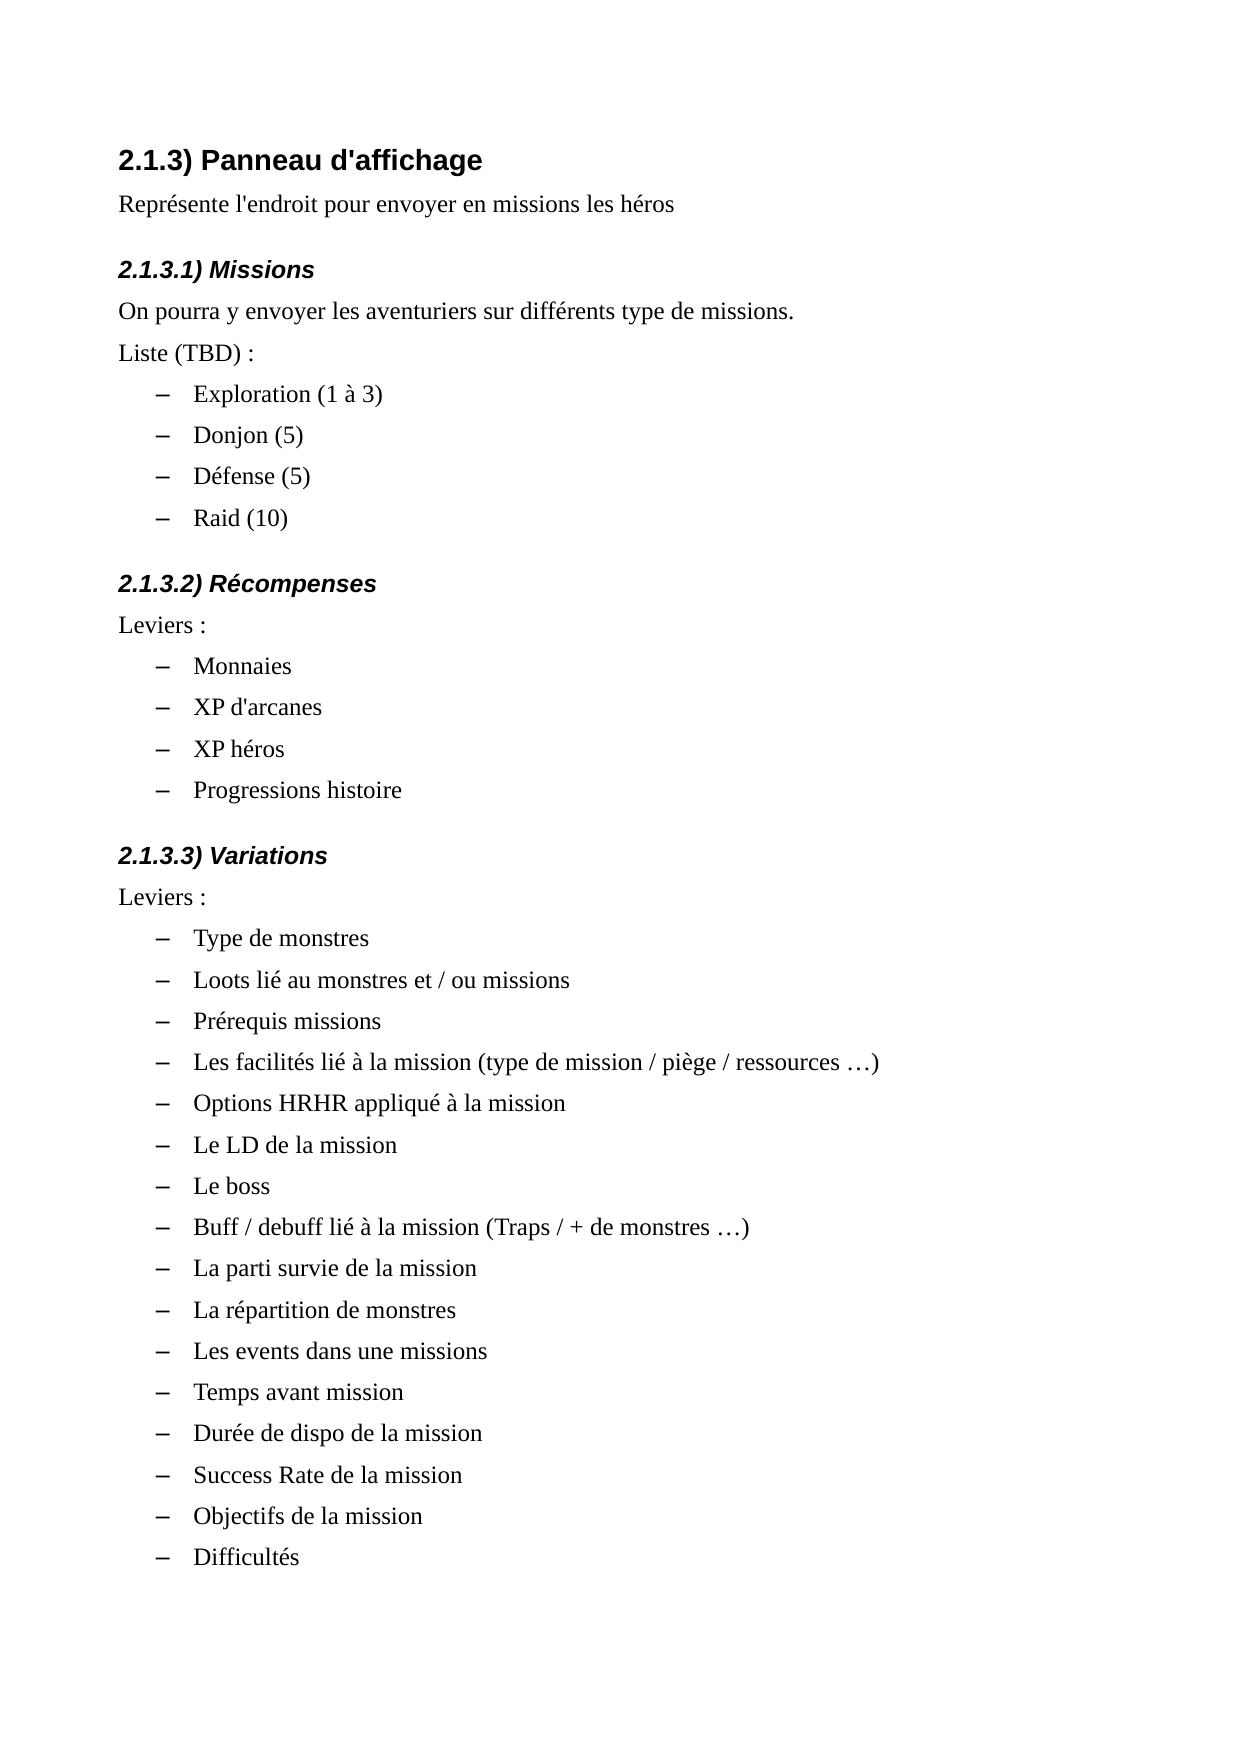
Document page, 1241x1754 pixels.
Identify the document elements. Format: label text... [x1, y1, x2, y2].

list Options HRHR appliqué à la mission [156, 1088, 1122, 1117]
text Liste (TBD) : [118, 338, 1122, 366]
subtitle 2.1.3.1) Missions [118, 255, 1122, 284]
list Les events dans une missions [156, 1336, 1122, 1365]
list Buff / debuff lié à la mission (Traps / + de monstres …) [156, 1212, 1122, 1241]
text Représente l'endroit pour envoyer en missions les héros [118, 189, 1122, 218]
list Type de monstres [156, 923, 1122, 952]
list Défense (5) [156, 461, 1122, 490]
list Durée de dispo de la mission [156, 1418, 1122, 1447]
list Loots lié au monstres et / ou missions [156, 965, 1122, 993]
list Difficultés [156, 1542, 1122, 1571]
list Le LD de la mission [156, 1130, 1122, 1158]
list Les facilités lié à la mission (type de mission / piège / ressources …) [156, 1047, 1122, 1076]
list XP d'arcanes [156, 692, 1122, 721]
list Prérequis missions [156, 1006, 1122, 1035]
list Objectifs de la mission [156, 1501, 1122, 1530]
list La parti survie de la mission [156, 1253, 1122, 1282]
list Monnaies [156, 651, 1122, 680]
list Raid (10) [156, 503, 1122, 531]
text On pourra y envoyer les aventuriers sur différents type de missions. [118, 296, 1122, 325]
list Temps avant mission [156, 1377, 1122, 1406]
list Progressions histoire [156, 775, 1122, 804]
list XP héros [156, 734, 1122, 762]
text Leviers : [118, 882, 1122, 911]
list Success Rate de la mission [156, 1460, 1122, 1488]
subtitle 2.1.3.3) Variations [118, 841, 1122, 870]
text Leviers : [118, 610, 1122, 639]
subtitle 2.1.3) Panneau d'affichage [118, 143, 1122, 177]
list Donjon (5) [156, 420, 1122, 449]
list La répartition de monstres [156, 1295, 1122, 1323]
list Le boss [156, 1171, 1122, 1200]
list Exploration (1 à 3) [156, 379, 1122, 408]
subtitle 2.1.3.2) Récompenses [118, 569, 1122, 597]
